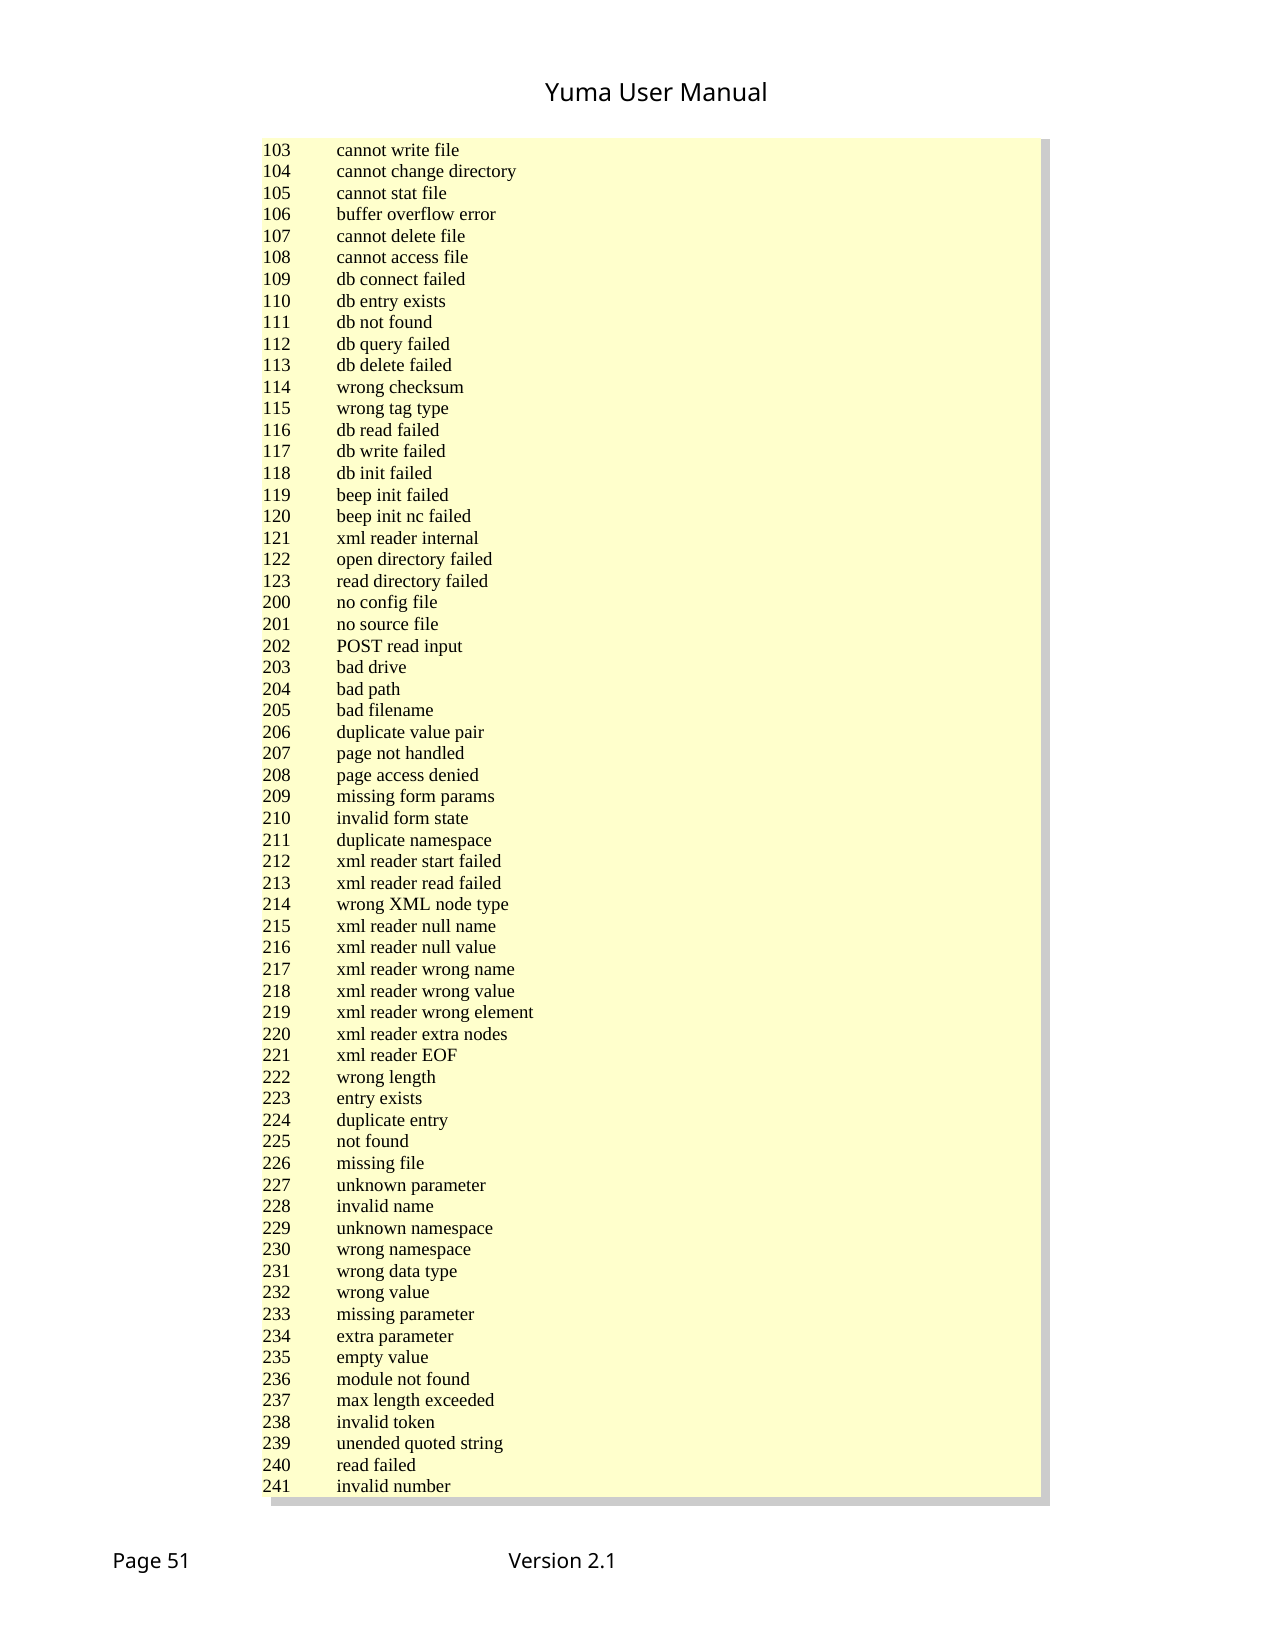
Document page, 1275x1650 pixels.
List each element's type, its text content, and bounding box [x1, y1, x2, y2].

text 217 xml reader wrong name [262, 958, 1041, 979]
text 211 duplicate namespace [262, 828, 1041, 850]
text 205 bad filename [262, 699, 1041, 721]
text 116 db read failed [262, 419, 1041, 440]
text 104 cannot change directory [262, 160, 1041, 182]
text 200 no config file [262, 591, 1041, 613]
text 233 missing parameter [262, 1303, 1041, 1324]
text 202 POST read input [262, 634, 1041, 656]
text 232 wrong value [262, 1281, 1041, 1303]
text 107 cannot delete file [262, 225, 1041, 246]
text 212 xml reader start failed [262, 850, 1041, 872]
text 225 not found [262, 1130, 1041, 1152]
text 118 db init failed [262, 462, 1041, 483]
text 112 db query failed [262, 333, 1041, 354]
text 108 cannot access file [262, 246, 1041, 268]
text 218 xml reader wrong value [262, 979, 1041, 1001]
text 219 xml reader wrong element [262, 1001, 1041, 1023]
text 119 beep init failed [262, 483, 1041, 505]
text 215 xml reader null name [262, 915, 1041, 936]
text 228 invalid name [262, 1195, 1041, 1217]
text 236 module not found [262, 1368, 1041, 1389]
text 120 beep init nc failed [262, 505, 1041, 527]
text 123 read directory failed [262, 570, 1041, 591]
text 224 duplicate entry [262, 1109, 1041, 1130]
text 214 wrong XML node type [262, 893, 1041, 915]
text 213 xml reader read failed [262, 872, 1041, 893]
text 204 bad path [262, 678, 1041, 699]
text 221 xml reader EOF [262, 1044, 1041, 1066]
text 209 missing form params [262, 785, 1041, 807]
text 239 unended quoted string [262, 1432, 1041, 1454]
text 111 db not found [262, 311, 1041, 333]
text 206 duplicate value pair [262, 721, 1041, 742]
text 227 unknown parameter [262, 1173, 1041, 1195]
text 110 db entry exists [262, 289, 1041, 311]
text 220 xml reader extra nodes [262, 1023, 1041, 1044]
text 117 db write failed [262, 440, 1041, 462]
text 208 page access denied [262, 764, 1041, 785]
text 222 wrong length [262, 1066, 1041, 1087]
text 115 wrong tag type [262, 397, 1041, 419]
text 237 max length exceeded [262, 1389, 1041, 1411]
text 113 db delete failed [262, 354, 1041, 376]
text 121 xml reader internal [262, 527, 1041, 548]
text 114 wrong checksum [262, 376, 1041, 397]
text 207 page not handled [262, 742, 1041, 764]
text 238 invalid token [262, 1411, 1041, 1432]
text 240 read failed [262, 1454, 1041, 1475]
text 201 no source file [262, 613, 1041, 634]
text 234 extra parameter [262, 1324, 1041, 1346]
text 203 bad drive [262, 656, 1041, 678]
text 109 db connect failed [262, 268, 1041, 289]
text 106 buffer overflow error [262, 203, 1041, 225]
text 235 empty value [262, 1346, 1041, 1368]
text 210 invalid form state [262, 807, 1041, 828]
text 103 cannot write file [262, 138, 1041, 160]
text 105 cannot stat file [262, 182, 1041, 203]
text 122 open directory failed [262, 548, 1041, 570]
text 241 invalid number [262, 1475, 1041, 1497]
text 230 wrong namespace [262, 1238, 1041, 1260]
text 231 wrong data type [262, 1260, 1041, 1281]
text 216 xml reader null value [262, 936, 1041, 958]
text 229 unknown namespace [262, 1217, 1041, 1238]
text 226 missing file [262, 1152, 1041, 1173]
text 223 entry exists [262, 1087, 1041, 1109]
